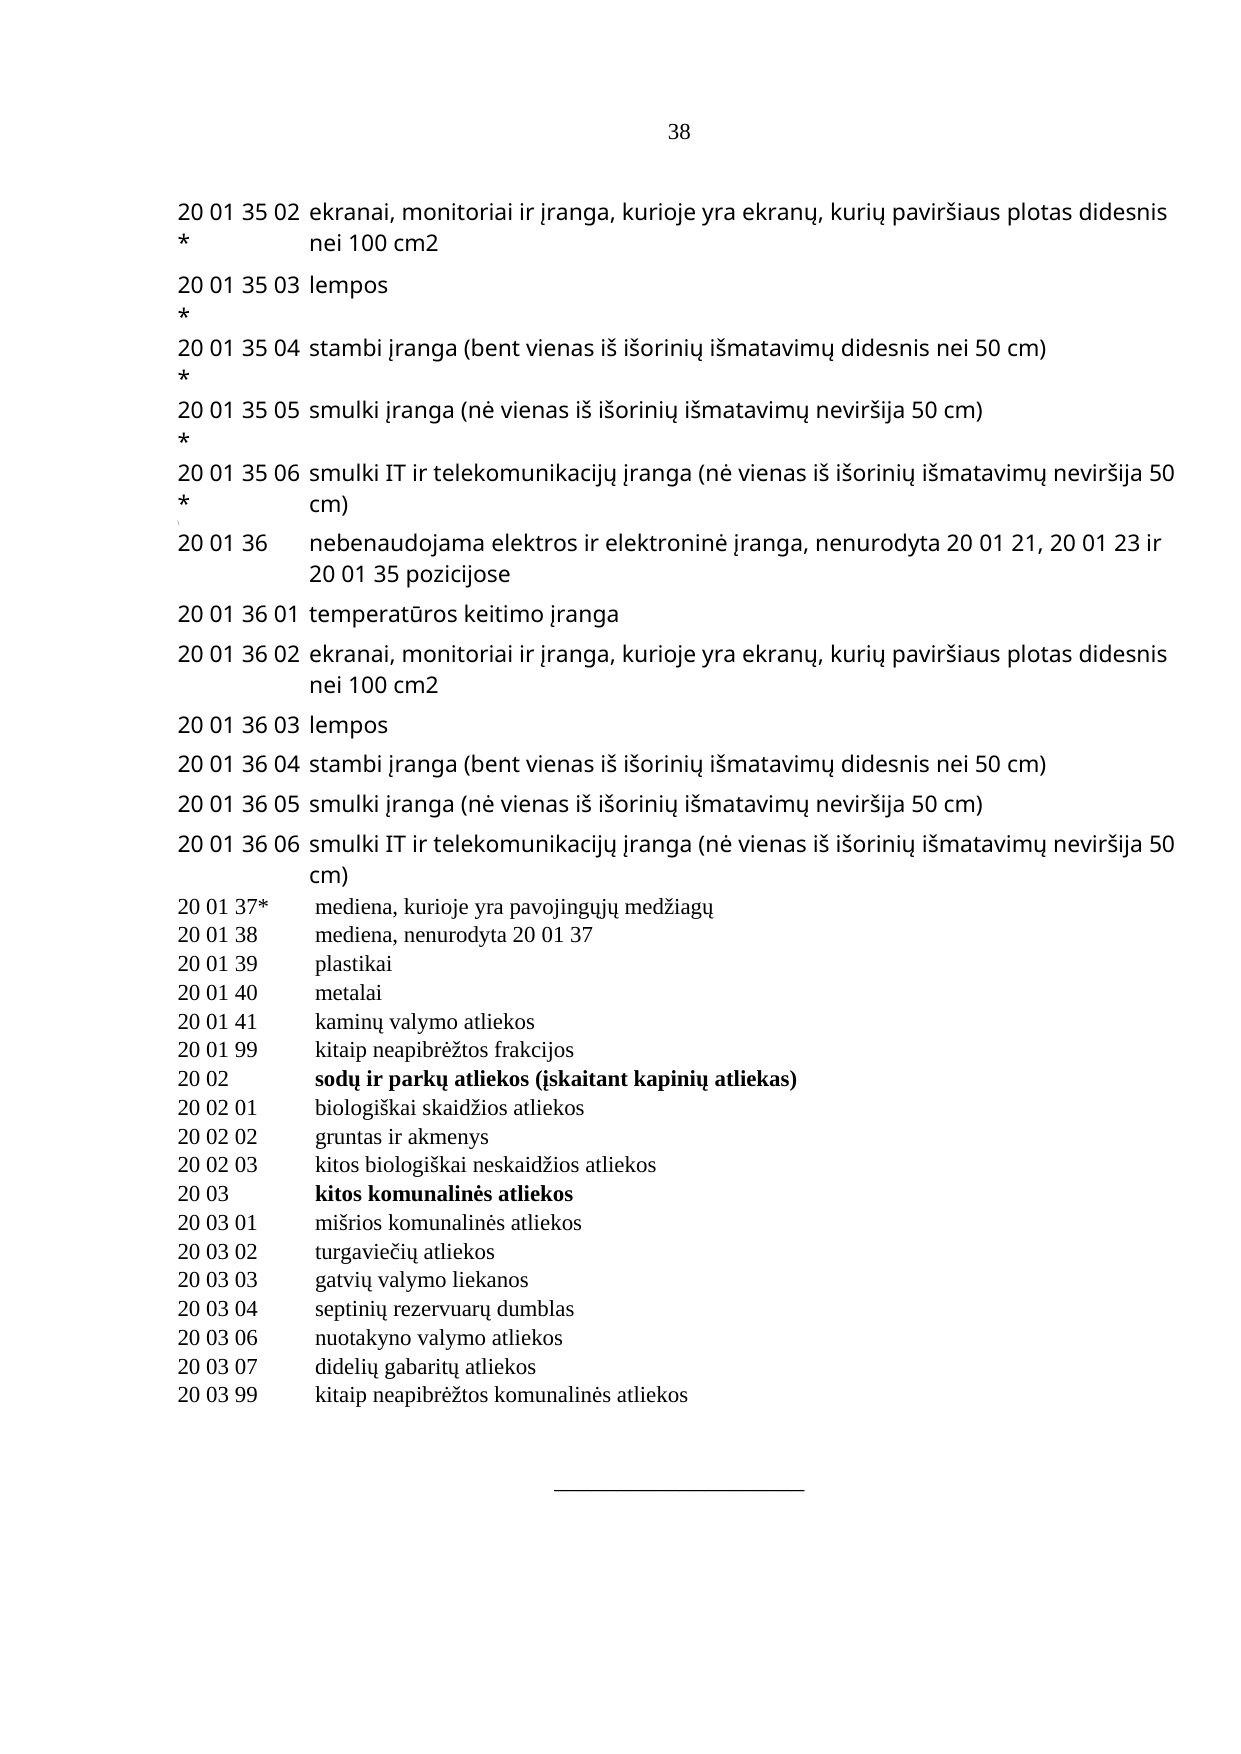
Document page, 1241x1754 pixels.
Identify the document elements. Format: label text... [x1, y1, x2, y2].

table_cell ekranai, monitoriai ir įranga, kurioje yra ekranų, kurių paviršiaus plotas didesnis nei 100 cm2 [309, 196, 1181, 269]
table_cell kitos biologiškai neskaidžios atliekos [309, 1149, 1181, 1178]
table_cell smulki IT ir telekomunikacijų įranga (nė vienas iš išorinių išmatavimų neviršija 50 cm) [309, 828, 1181, 890]
table_cell 20 01 36 05 [177, 788, 309, 828]
table_cell 20 02 03 [177, 1149, 309, 1178]
table_cell nebenaudojama elektros ir elektroninė įranga, nenurodyta 20 01 21, 20 01 23 ir 20 01 35 pozicijose [309, 519, 1181, 598]
table_cell metalai [309, 977, 1181, 1005]
table_cell 20 03 02 [177, 1235, 309, 1264]
table_cell 20 03 03 [177, 1264, 309, 1293]
table_cell stambi įranga (bent vienas iš išorinių išmatavimų didesnis nei 50 cm) [309, 332, 1181, 394]
table_cell 20 01 36 01 [177, 598, 309, 637]
table_cell 20 03 99 [177, 1379, 309, 1408]
table_cell 20 01 35 03* [177, 269, 309, 332]
text ____________________ [177, 1465, 1181, 1494]
table_cell gatvių valymo liekanos [309, 1264, 1181, 1293]
table_cell 20 02 02 [177, 1120, 309, 1149]
table_cell 20 03 [177, 1178, 309, 1207]
table_cell 20 01 36 03 [177, 709, 309, 748]
table_cell kitaip neapibrėžtos komunalinės atliekos [309, 1379, 1181, 1408]
table_cell nuotakyno valymo atliekos [309, 1322, 1181, 1350]
table_cell biologiškai skaidžios atliekos [309, 1092, 1181, 1120]
table_cell temperatūros keitimo įranga [309, 598, 1181, 637]
table_cell 20 01 41 [177, 1005, 309, 1034]
table_cell 20 01 36 02 [177, 638, 309, 708]
table_cell 20 01 36 06 [177, 828, 309, 890]
table_cell 20 01 37* [177, 890, 309, 919]
table_cell kitaip neapibrėžtos frakcijos [309, 1034, 1181, 1063]
table_cell smulki įranga (nė vienas iš išorinių išmatavimų neviršija 50 cm) [309, 788, 1181, 828]
table_cell 20 01 36 04 [177, 748, 309, 788]
table_cell kitos komunalinės atliekos [309, 1178, 1181, 1207]
table_cell lempos [309, 269, 1181, 332]
table_cell 20 02 [177, 1063, 309, 1092]
table_cell 20 01 35 06* [177, 457, 309, 519]
table_cell 20 01 39 [177, 948, 309, 977]
table_cell 20 03 06 [177, 1322, 309, 1350]
table_cell smulki įranga (nė vienas iš išorinių išmatavimų neviršija 50 cm) [309, 394, 1181, 457]
table_cell kaminų valymo atliekos [309, 1005, 1181, 1034]
table_cell 20 03 07 [177, 1350, 309, 1379]
table_cell mišrios komunalinės atliekos [309, 1207, 1181, 1235]
table_cell 20 02 01 [177, 1092, 309, 1120]
table_cell 20 01 38 [177, 919, 309, 948]
table_cell turgaviečių atliekos [309, 1235, 1181, 1264]
table_cell mediena, kurioje yra pavojingųjų medžiagų [309, 890, 1181, 919]
table_cell 20 01 99 [177, 1034, 309, 1063]
table_cell 20 01 35 02* [177, 196, 309, 269]
table_cell didelių gabaritų atliekos [309, 1350, 1181, 1379]
table_cell 20 01 40 [177, 977, 309, 1005]
table_cell smulki IT ir telekomunikacijų įranga (nė vienas iš išorinių išmatavimų neviršija 50 cm) [309, 457, 1181, 519]
table_cell 20 01 35 04* [177, 332, 309, 394]
table_cell 20 03 04 [177, 1293, 309, 1322]
table_cell 20 01 35 05* [177, 394, 309, 457]
table_cell ekranai, monitoriai ir įranga, kurioje yra ekranų, kurių paviršiaus plotas didesnis nei 100 cm2 [309, 638, 1181, 708]
table_cell \ 20 01 36 [177, 519, 309, 598]
table_cell stambi įranga (bent vienas iš išorinių išmatavimų didesnis nei 50 cm) [309, 748, 1181, 788]
table_cell sodų ir parkų atliekos (įskaitant kapinių atliekas) [309, 1063, 1181, 1092]
table_cell 20 03 01 [177, 1207, 309, 1235]
table_cell lempos [309, 709, 1181, 748]
table_cell gruntas ir akmenys [309, 1120, 1181, 1149]
table_cell septinių rezervuarų dumblas [309, 1293, 1181, 1322]
table_cell plastikai [309, 948, 1181, 977]
table_cell mediena, nenurodyta 20 01 37 [309, 919, 1181, 948]
